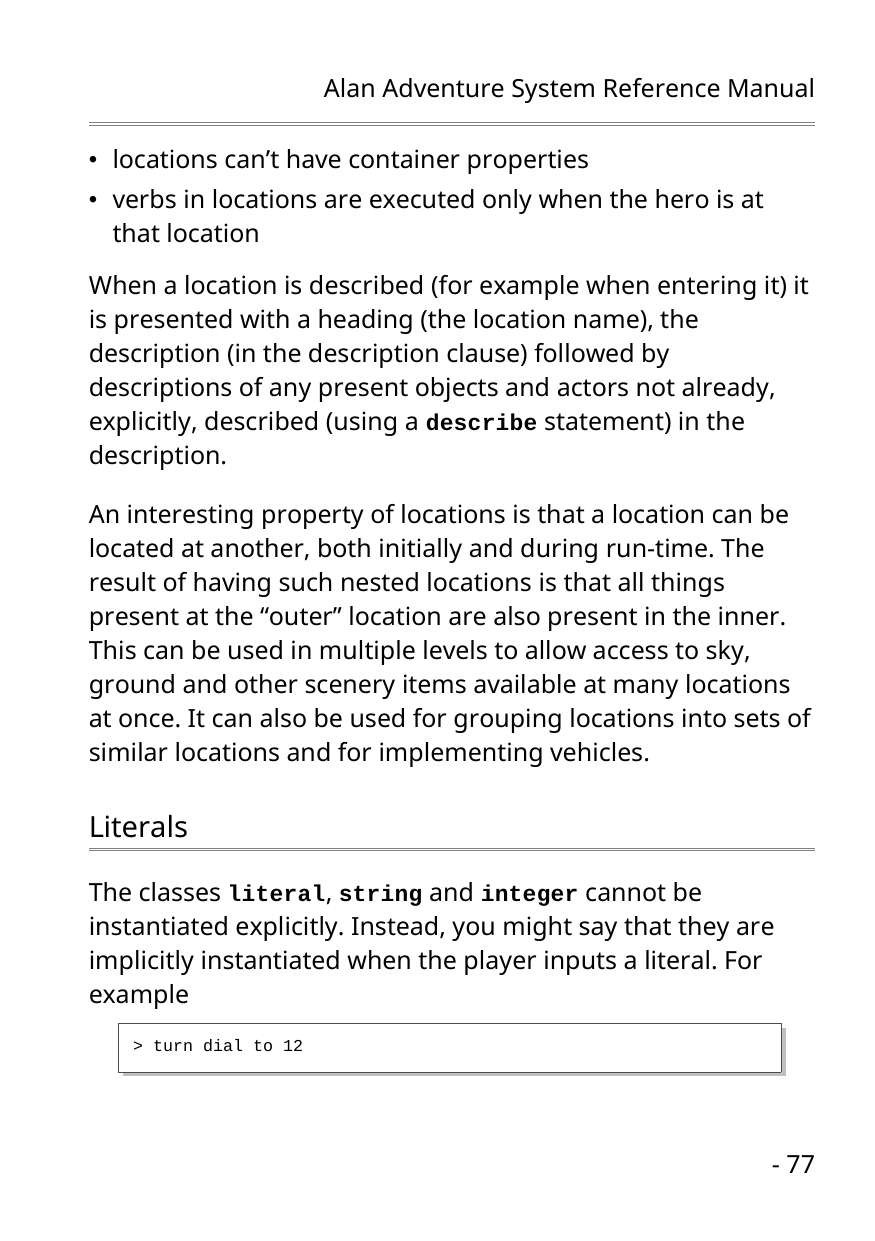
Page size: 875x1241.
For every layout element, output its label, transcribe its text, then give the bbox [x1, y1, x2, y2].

list locations can’t have container properties [88, 142, 815, 176]
text An interesting property of locations is that a location can be located at another, both initially and during run-time. The result of having such nested locations is that all things present at the “outer” location are also present in the inner. This can be used in multiple levels to allow access to sky, ground and other scenery items available at many locations at once. It can also be used for grouping locations into sets of similar locations and for implementing vehicles. [88, 497, 815, 769]
subtitle Literals [88, 806, 815, 850]
text When a location is described (for example when entering it) it is presented with a heading (the location name), the description (in the description clause) followed by descriptions of any present objects and actors not already, explicitly, described (using a describe statement) in the description. [88, 268, 815, 472]
text The classes literal, string and integer cannot be instantiated explicitly. Instead, you might say that they are implicitly instantiated when the player inputs a literal. For example [88, 875, 815, 1011]
text > turn dial to 12 [119, 1024, 781, 1072]
list verbs in locations are executed only when the hero is at that location [88, 182, 815, 250]
